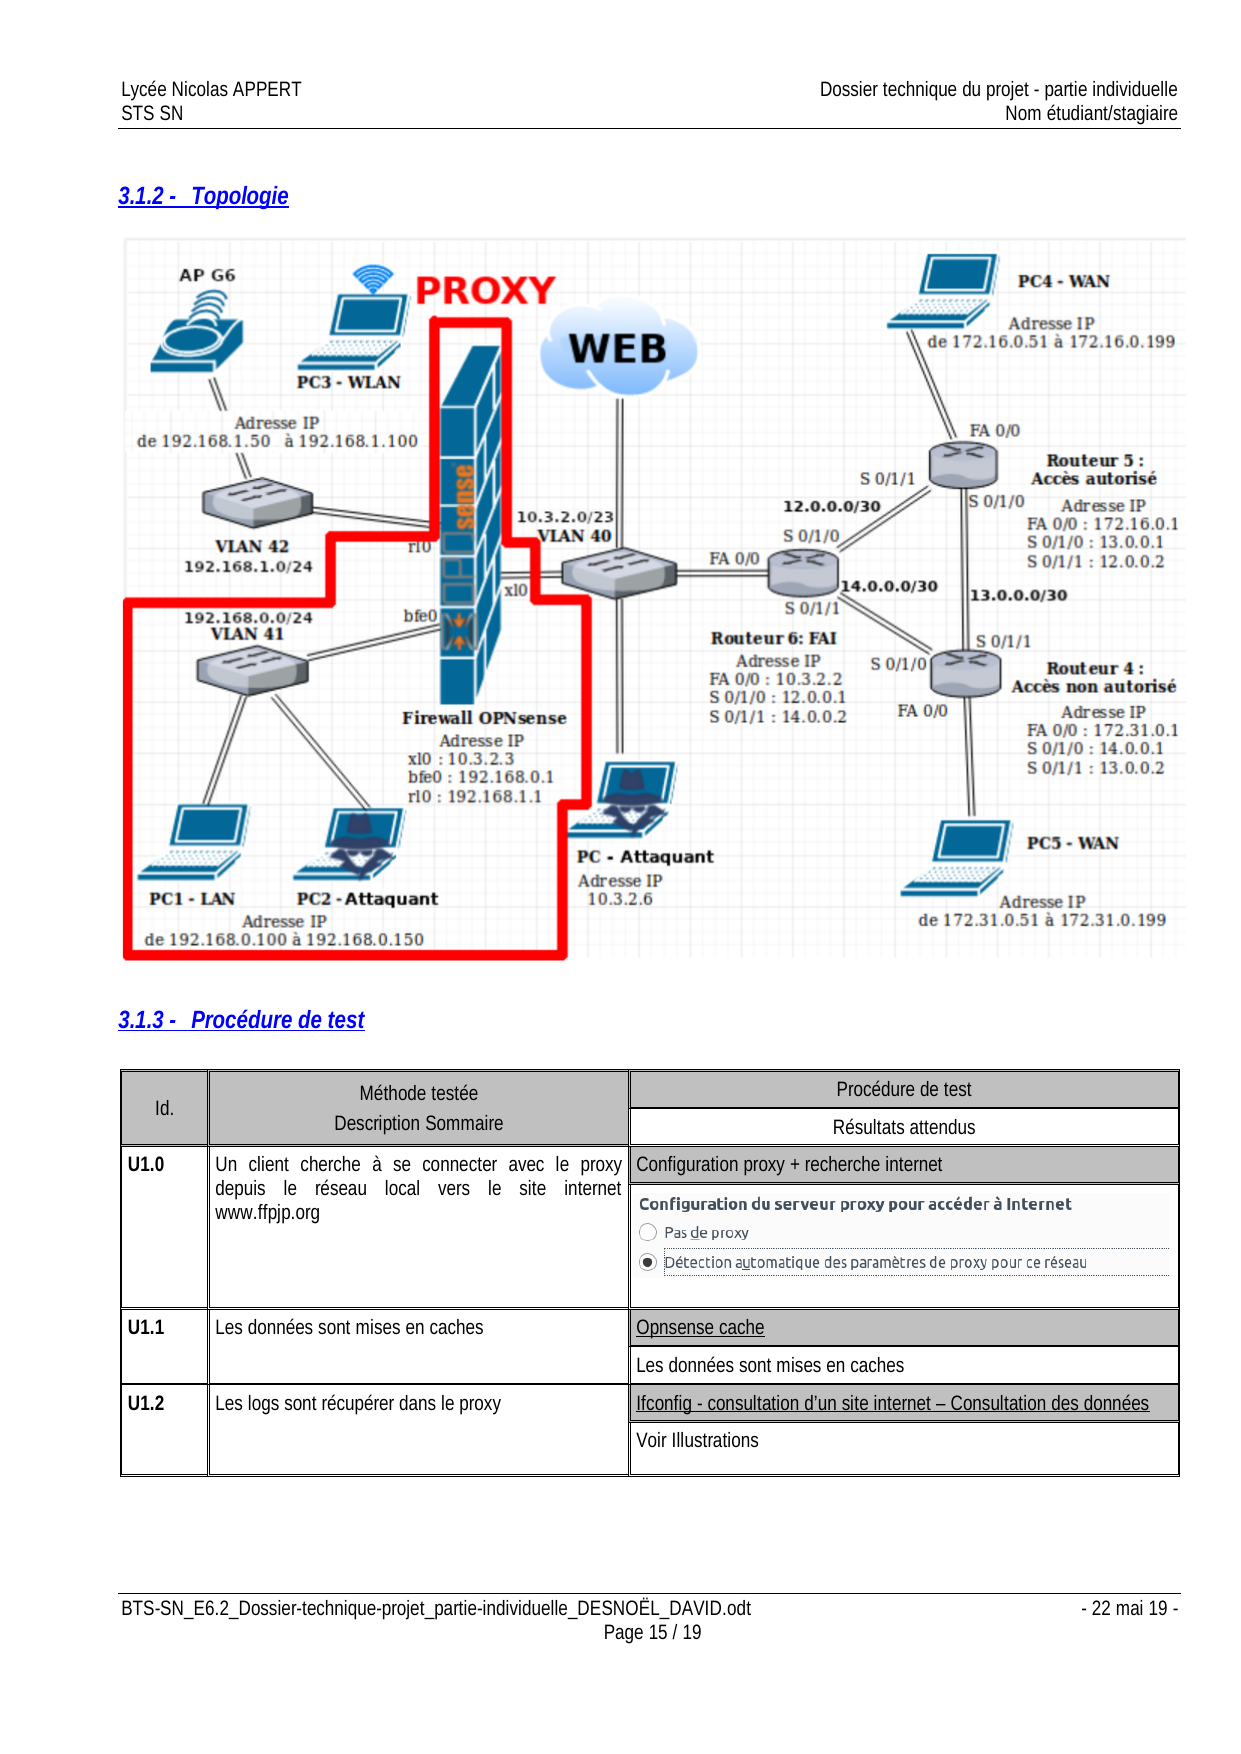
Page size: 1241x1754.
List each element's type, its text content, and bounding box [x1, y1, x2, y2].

table_header Méthode testée Description Sommaire [210, 1072, 628, 1144]
table_header Ifconfig - consultation d’un site internet – Consultation des données [631, 1385, 1178, 1420]
table_cell Un client cherche à se connecter avec le proxy depuis le réseau local vers le site internet www.ffpjp.org [210, 1147, 628, 1307]
picture [632, 1193, 1170, 1278]
table_cell Voir Illustrations [631, 1423, 1178, 1474]
table_cell U1.2 [122, 1385, 207, 1474]
table_cell U1.1 [122, 1310, 207, 1383]
table_cell U1.0 [122, 1147, 207, 1307]
table_cell Les données sont mises en caches [631, 1347, 1178, 1383]
table_cell [631, 1185, 1178, 1307]
table_header Id. [122, 1072, 207, 1144]
picture [122, 236, 1186, 963]
subtitle Topologie [118, 181, 1181, 210]
table_cell Les logs sont récupérer dans le proxy [210, 1385, 628, 1474]
table_header Configuration proxy + recherche internet [631, 1147, 1178, 1182]
subtitle Procédure de test [118, 1004, 1181, 1033]
table_cell Résultats attendus [631, 1109, 1178, 1144]
table_header Opnsense cache [631, 1310, 1178, 1345]
table_cell Les données sont mises en caches [210, 1310, 628, 1383]
table_header Procédure de test [631, 1072, 1178, 1107]
